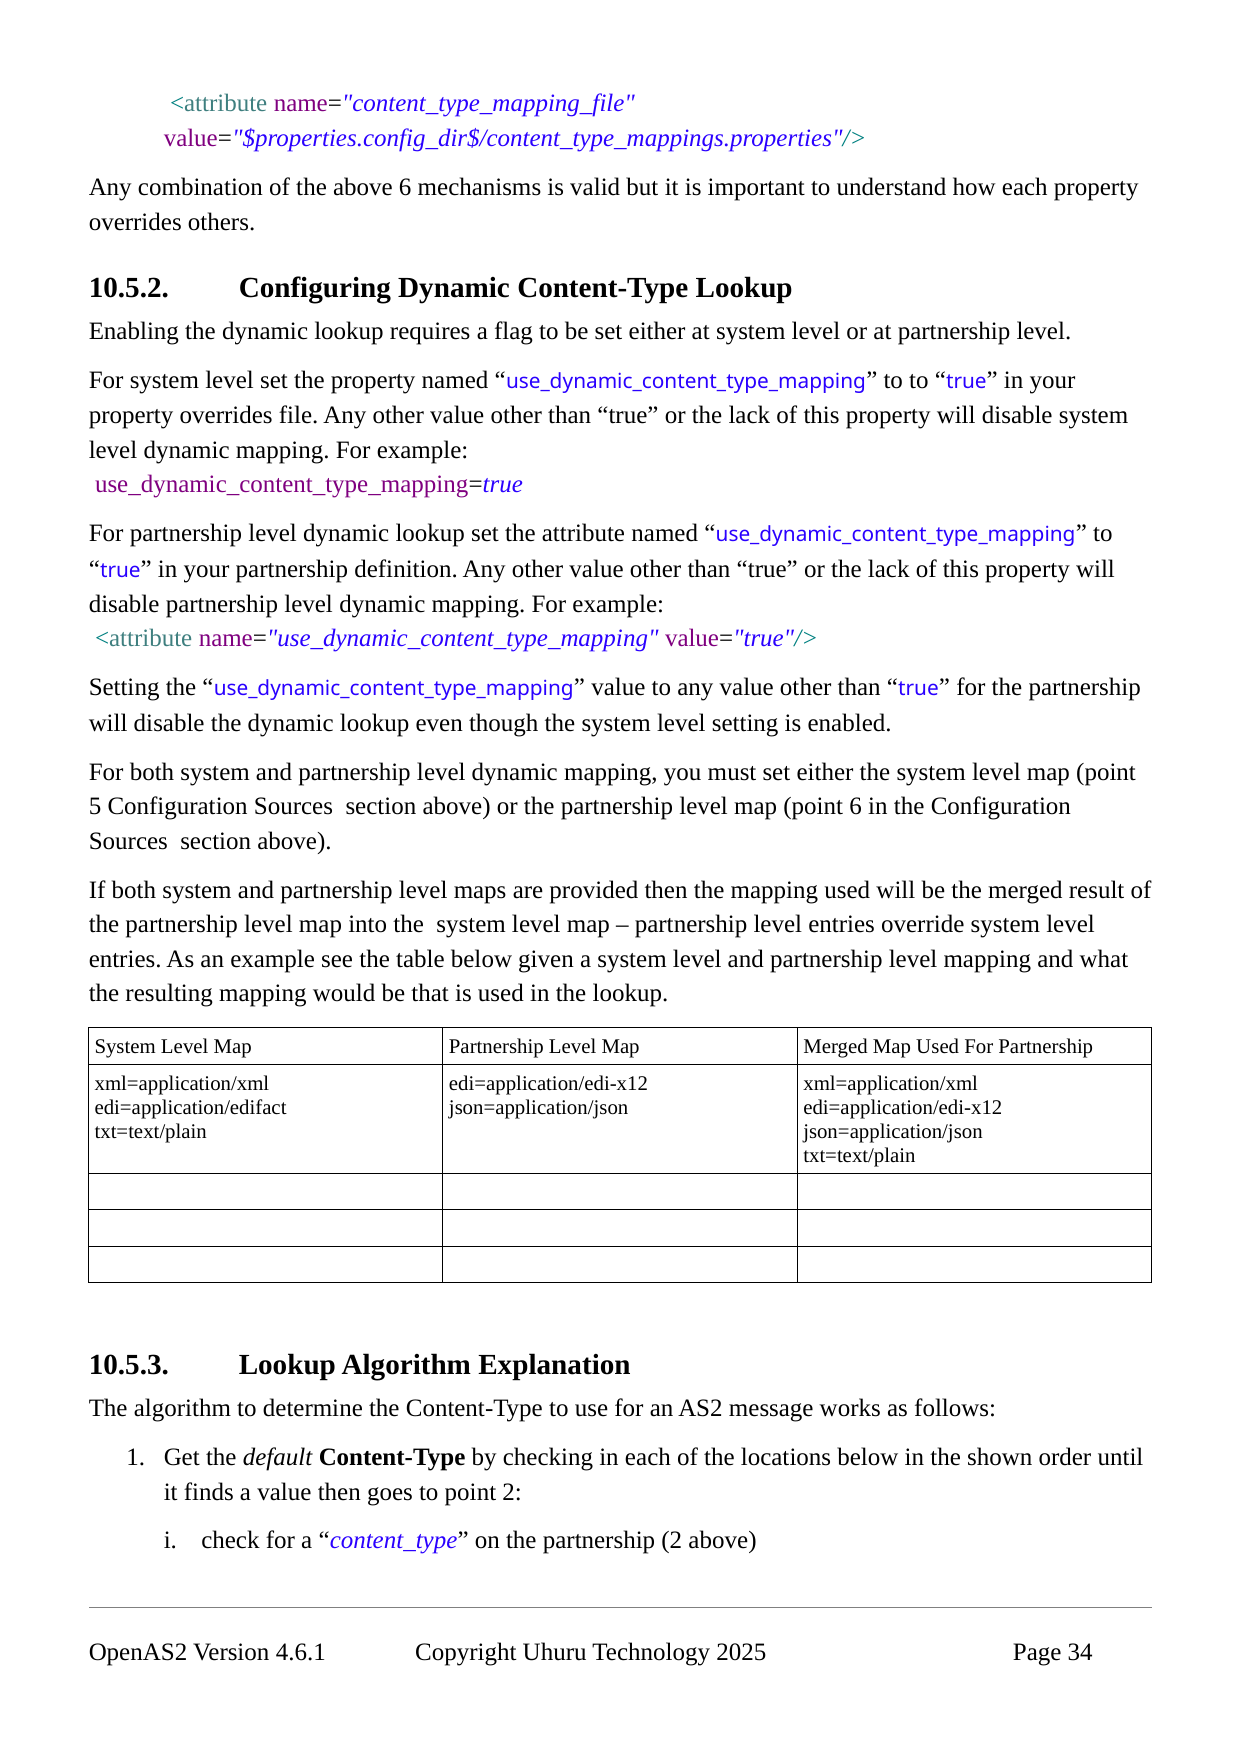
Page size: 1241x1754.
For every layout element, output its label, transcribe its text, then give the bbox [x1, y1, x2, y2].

table_cell [443, 1174, 797, 1209]
table_cell [798, 1210, 1151, 1246]
text The algorithm to determine the Content-Type to use for an AS2 message works as follows: [88, 1393, 1152, 1422]
text For both system and partnership level dynamic mapping, you must set either the system level map (point 5 Configuration Sources section above) or the partnership level map (point 6 in the Configuration Sources section above). [88, 757, 1152, 854]
text Any combination of the above 6 mechanisms is valid but it is important to understand how each property overrides others. [88, 172, 1152, 235]
text For partnership level dynamic lookup set the attribute named “use_dynamic_content_type_mapping” to “true” in your partnership definition. Any other value other than “true” or the lack of this property will disable partnership level dynamic mapping. For example: <attribute name="use_dynamic_content_type_mapping" value="true"/> [88, 518, 1152, 652]
table_cell [443, 1210, 797, 1246]
table_cell [798, 1247, 1151, 1282]
subtitle Lookup Algorithm Explanation [88, 1347, 1152, 1381]
table_cell [89, 1247, 442, 1282]
table_cell xml=application/xml edi=application/edifact txt=text/plain [89, 1065, 442, 1173]
list Get the default Content-Type by checking in each of the locations below in the shown order until it finds a value then goes to point 2: [126, 1442, 1152, 1505]
table_header Merged Map Used For Partnership [798, 1028, 1151, 1064]
table_cell edi=application/edi-x12 json=application/json [443, 1065, 797, 1173]
text Enabling the dynamic lookup requires a flag to be set either at system level or at partnership level. [88, 316, 1152, 345]
table_cell [798, 1174, 1151, 1209]
table_cell [443, 1247, 797, 1282]
text Setting the “use_dynamic_content_type_mapping” value to any value other than “true” for the partnership will disable the dynamic lookup even though the system level setting is enabled. [88, 672, 1152, 736]
text If both system and partnership level maps are provided then the mapping used will be the merged result of the partnership level map into the system level map – partnership level entries override system level entries. As an example see the table below given a system level and partnership level mapping and what the resulting mapping would be that is used in the lookup. [88, 875, 1152, 1007]
text For system level set the property named “use_dynamic_content_type_mapping” to to “true” in your property overrides file. Any other value other than “true” or the lack of this property will disable system level dynamic mapping. For example: use_dynamic_content_type_mapping=true [88, 365, 1152, 498]
table_cell [89, 1174, 442, 1209]
list <attribute name="content_type_mapping_file" value="$properties.config_dir$/content_type_mappings.properties"/> [126, 88, 1152, 152]
table_cell xml=application/xml edi=application/edi-x12 json=application/json txt=text/plain [798, 1065, 1151, 1173]
list check for a “content_type” on the partnership (2 above) [163, 1526, 1152, 1554]
table_header System Level Map [89, 1028, 442, 1064]
subtitle Configuring Dynamic Content-Type Lookup [88, 270, 1152, 304]
table_cell [89, 1210, 442, 1246]
table_header Partnership Level Map [443, 1028, 797, 1064]
